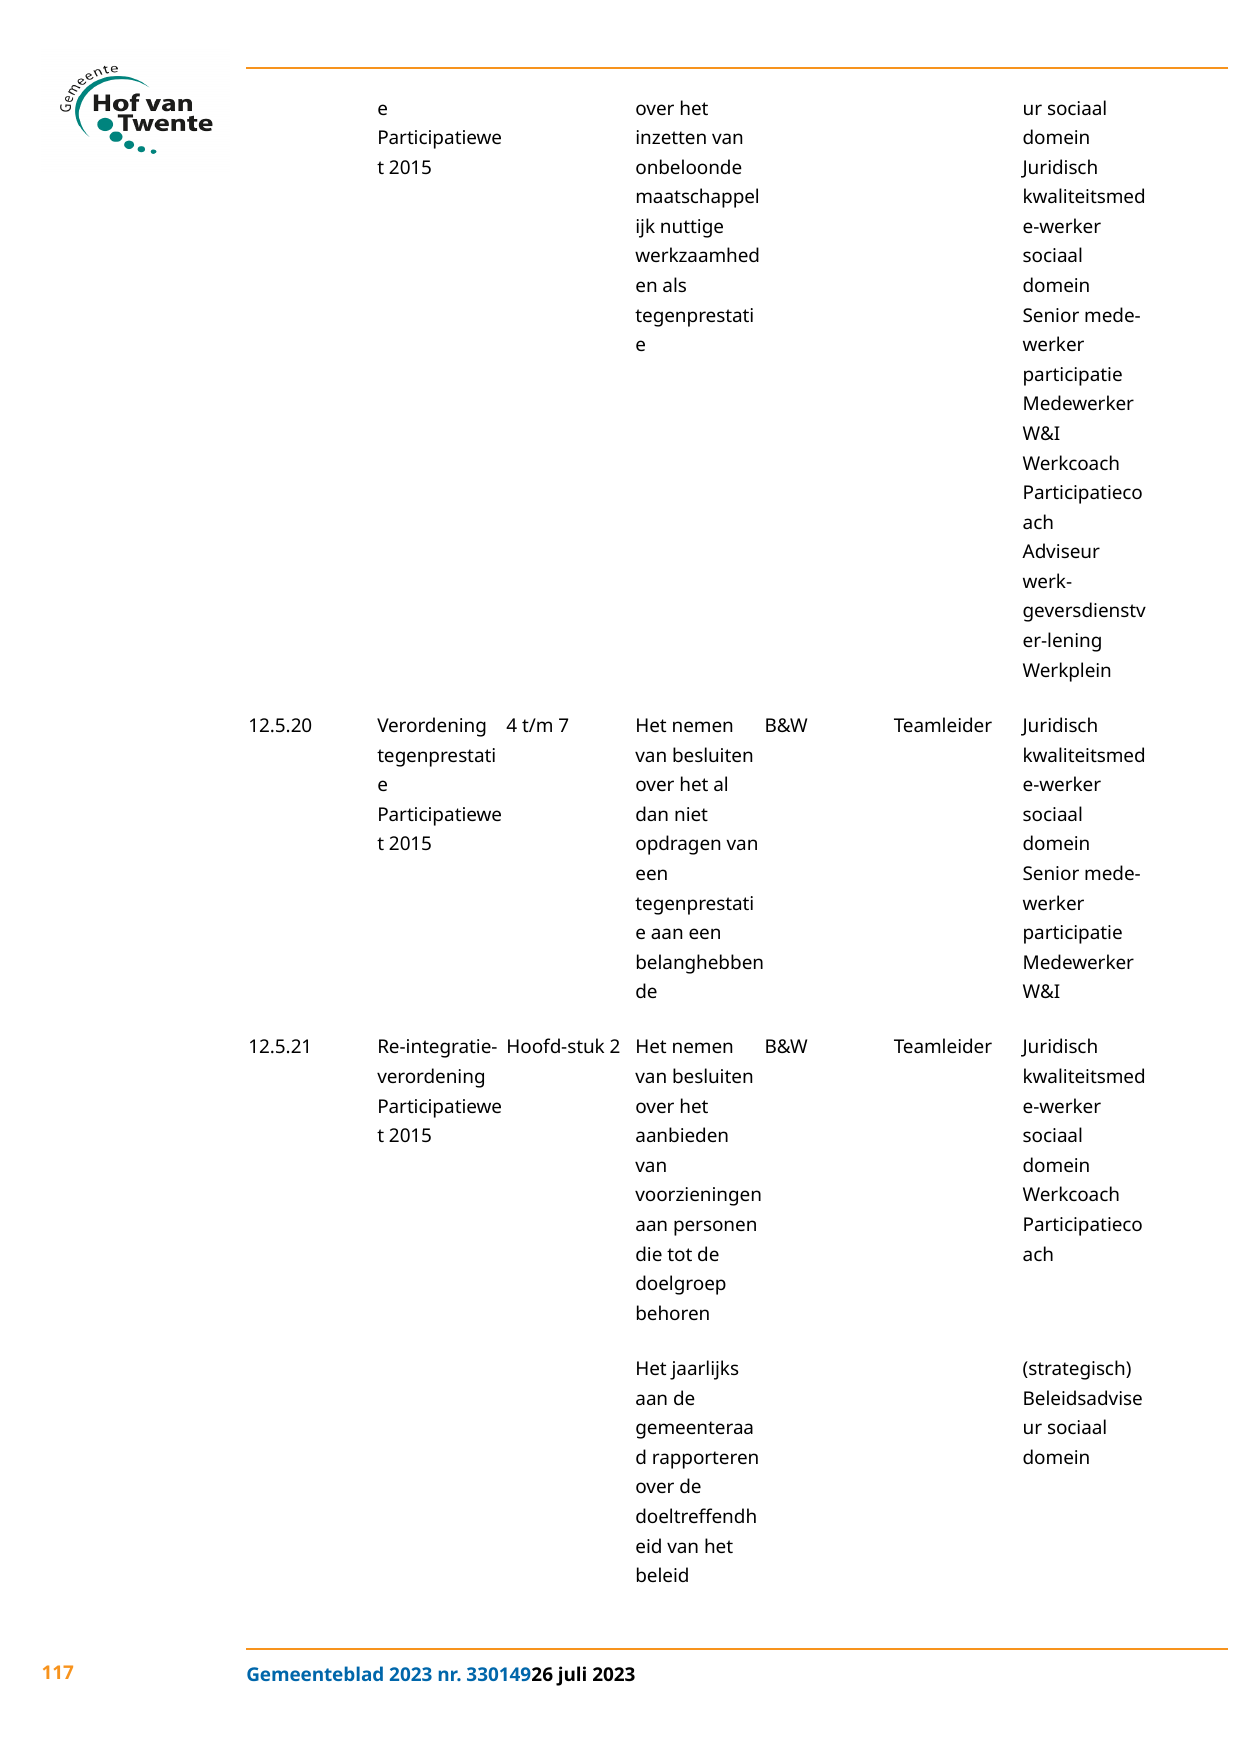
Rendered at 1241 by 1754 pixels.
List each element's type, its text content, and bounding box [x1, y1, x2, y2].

table_cell [506, 95, 635, 712]
table_cell Het nemen van besluiten over het al dan niet opdragen van een tegenprestatie aan een belanghebbende [635, 712, 764, 1034]
table_cell [377, 1355, 506, 1588]
table_cell Verordening tegenprestatie Participatiewet 2015 [377, 712, 506, 1034]
table_cell Het nemen van besluiten over het aanbieden van voorzieningen aan personen die tot de doelgroep behoren [635, 1034, 764, 1355]
table_cell e Participatiewet 2015 [377, 95, 506, 712]
table_cell Juridisch kwaliteitsmede-werker sociaal domein Senior mede-werker participatie Medewerker W&I [1023, 712, 1152, 1034]
table_cell Teamleider [894, 1034, 1022, 1355]
table_cell ur sociaal domein Juridisch kwaliteitsmede-werker sociaal domein Senior mede-werker participatie Medewerker W&I Werkcoach Participatiecoach Adviseur werk-geversdienstver-lening Werkplein [1023, 95, 1152, 712]
table_cell (strategisch) Beleidsadviseur sociaal domein [1023, 1355, 1152, 1588]
table_cell Juridisch kwaliteitsmede-werker sociaal domein Werkcoach Participatiecoach [1023, 1034, 1152, 1355]
table_cell [248, 1355, 377, 1588]
table_cell Het jaarlijks aan de gemeenteraad rapporteren over de doeltreffendheid van het beleid [635, 1355, 764, 1588]
table_cell 4 t/m 7 [506, 712, 635, 1034]
table_cell B&W [764, 712, 893, 1034]
table_cell B&W [764, 1034, 893, 1355]
picture [41, 47, 231, 172]
table_cell 12.5.20 [248, 712, 377, 1034]
table_cell 12.5.21 [248, 1034, 377, 1355]
table_cell [894, 95, 1022, 712]
table_cell [764, 1355, 893, 1588]
table_cell [764, 95, 893, 712]
table_cell Teamleider [894, 712, 1022, 1034]
table_cell Re-integratie-verordening Participatiewet 2015 [377, 1034, 506, 1355]
table_cell Hoofd-stuk 2 [506, 1034, 635, 1355]
table_cell [894, 1355, 1022, 1588]
table_cell [248, 95, 377, 712]
table_cell over het inzetten van onbeloonde maatschappelijk nuttige werkzaamheden als tegenprestatie [635, 95, 764, 712]
table_cell [506, 1355, 635, 1588]
